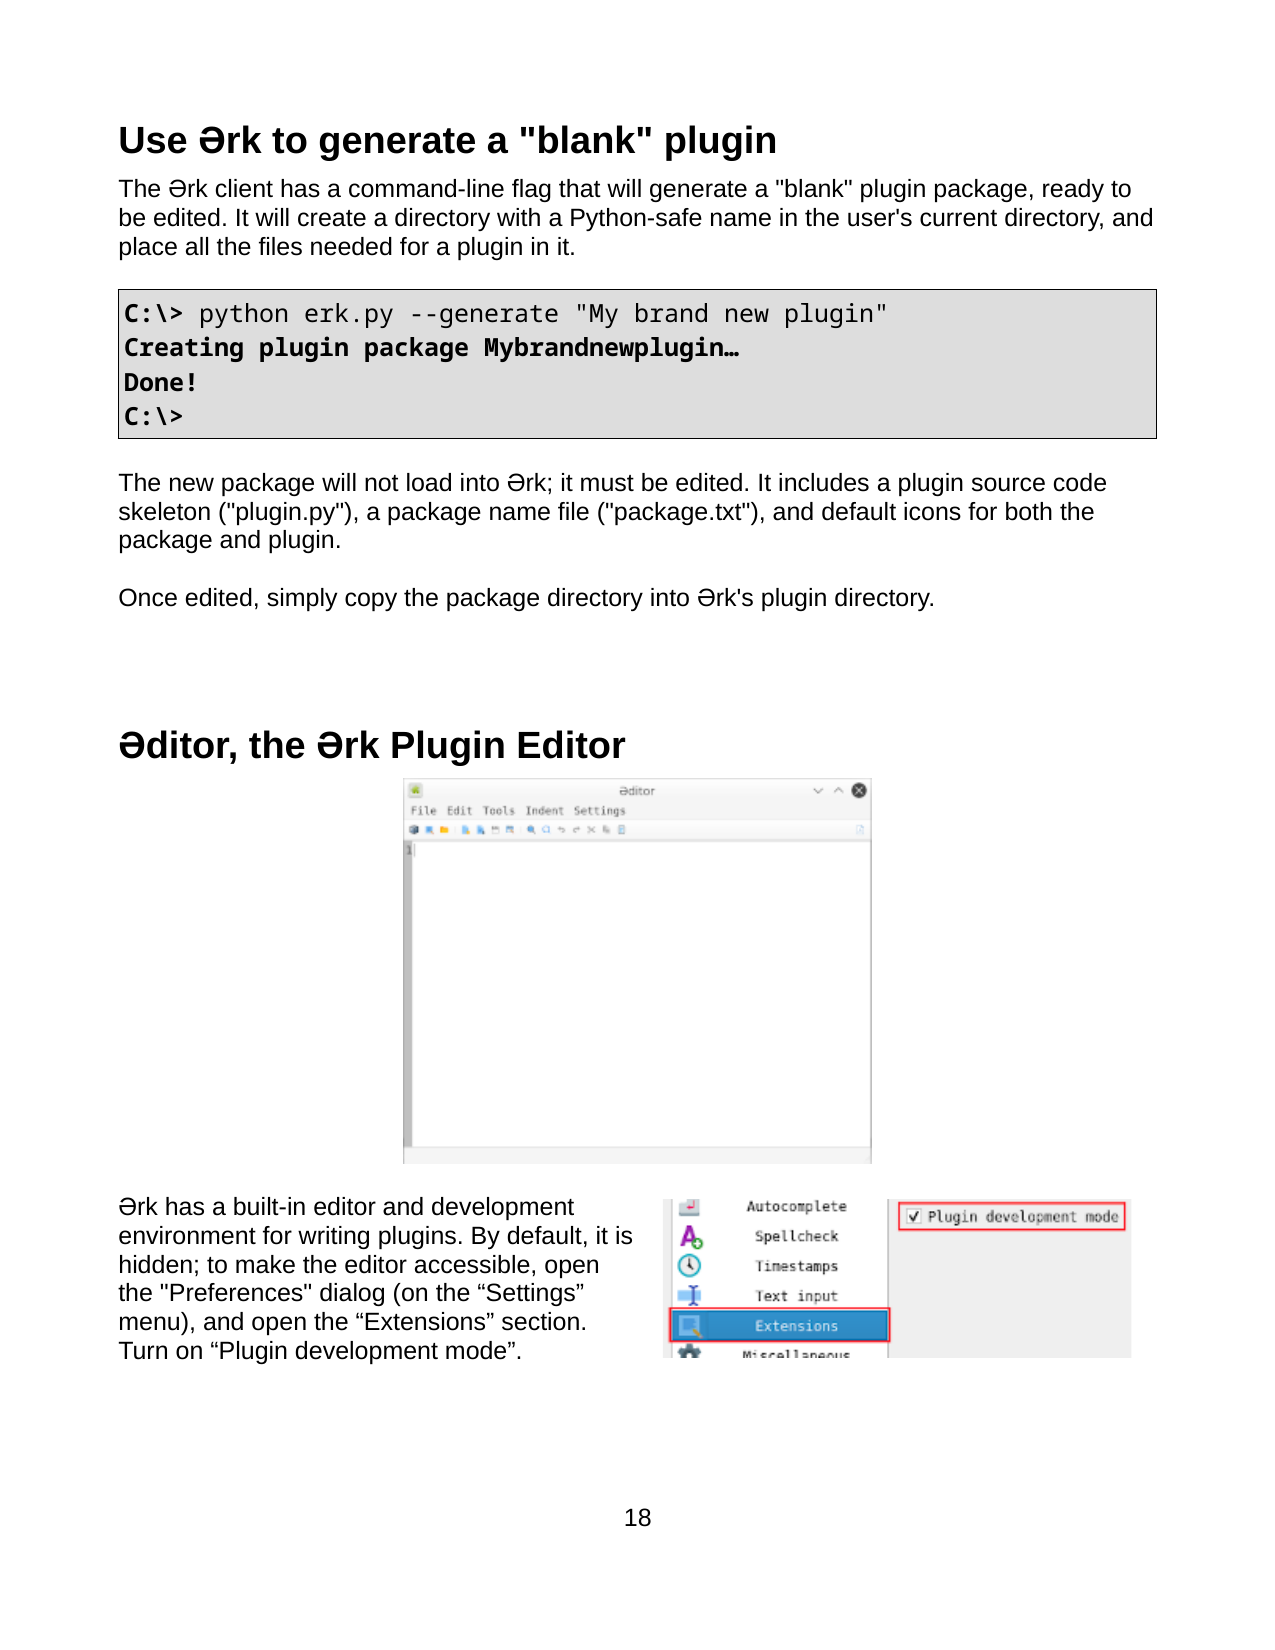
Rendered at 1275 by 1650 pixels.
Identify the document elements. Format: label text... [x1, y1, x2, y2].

text The new package will not load into Ərk; it must be edited. It includes a plugin source code skeleton ("plugin.py"), a package name file ("package.txt"), and default icons for both the package and plugin. [118, 468, 1157, 554]
subtitle Use Ərk to generate a "blank" plugin [118, 118, 1157, 162]
table_header [638, 1192, 1157, 1364]
picture [662, 1199, 1132, 1358]
picture [403, 778, 872, 1164]
subtitle Əditor, the Ərk Plugin Editor [118, 723, 1157, 766]
text Once edited, simply copy the package directory into Ərk's plugin directory. [118, 583, 1157, 612]
table_header Ərk has a built-in editor and development environment for writing plugins. By default, it is hidden; to make the editor accessible, open the "Preferences" dialog (on the “Settings” menu), and open the “Extensions” section. Turn on “Plugin development mode”. [118, 1192, 637, 1364]
table_header C:\> python erk.py --generate "My brand new plugin" Creating plugin package Mybrandnewplugin… Done! C:\> [119, 290, 1156, 438]
text The Ərk client has a command-line flag that will generate a "blank" plugin package, ready to be edited. It will create a directory with a Python-safe name in the user's current directory, and place all the files needed for a plugin in it. [118, 174, 1157, 261]
